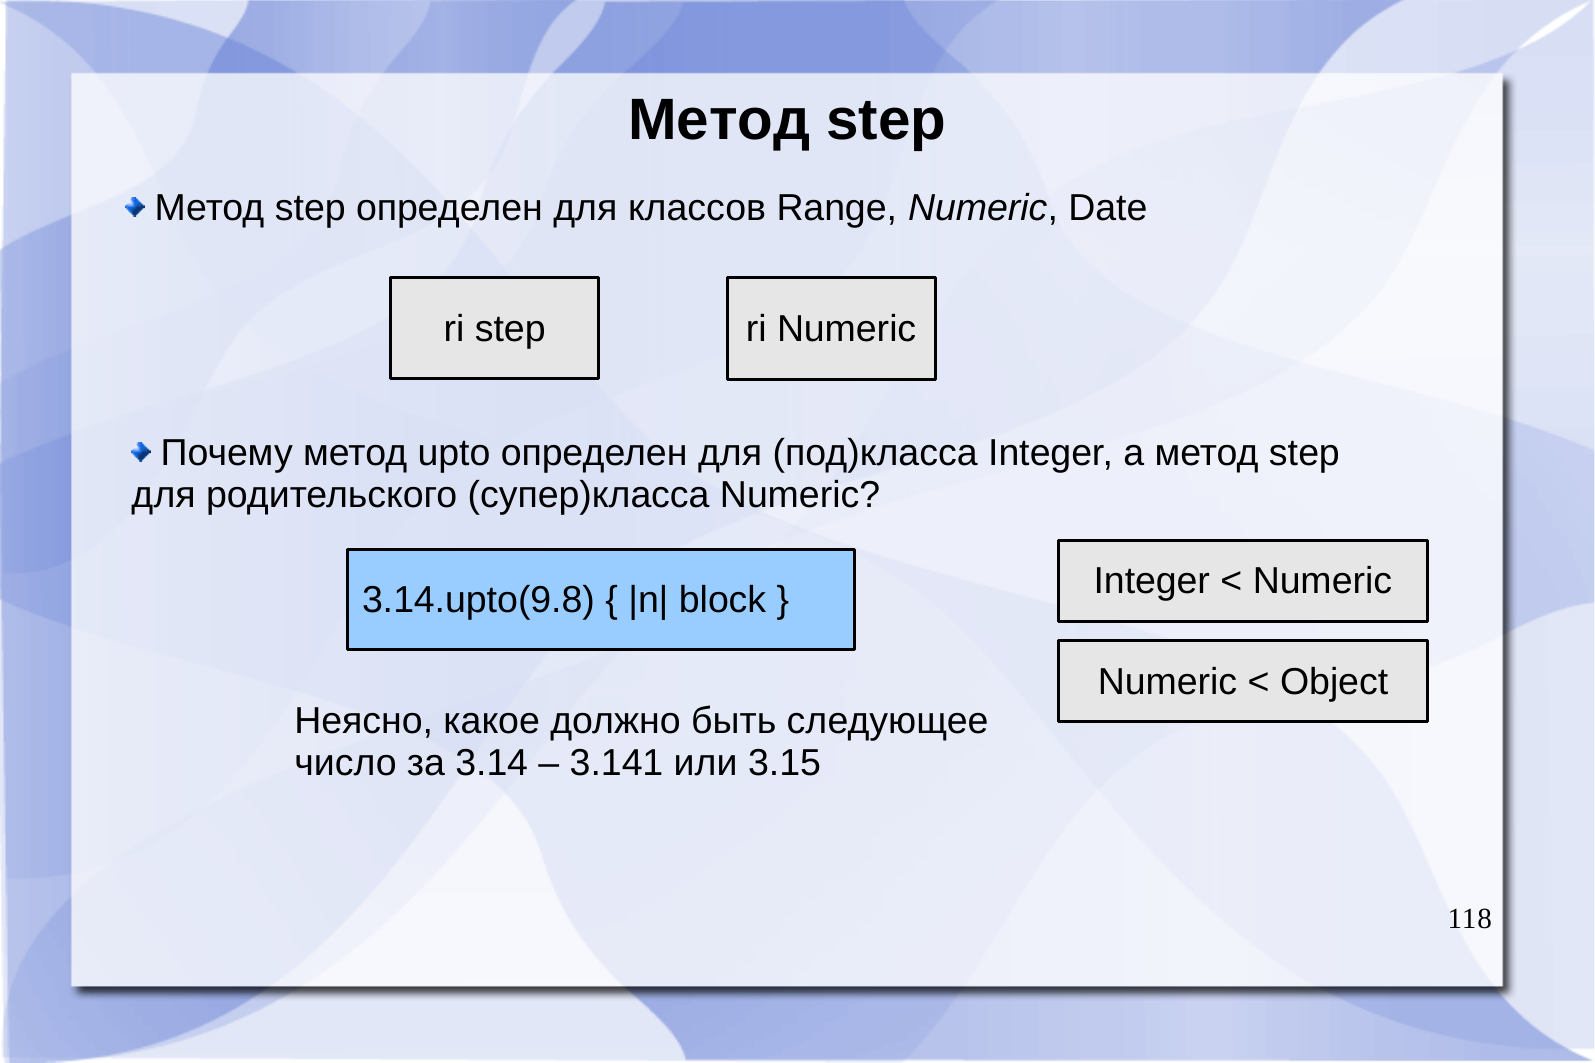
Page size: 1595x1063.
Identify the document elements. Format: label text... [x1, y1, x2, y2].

text_box 3.14.upto(9.8) { |n| block } [347, 549, 855, 650]
picture [0, 0, 1595, 1063]
text_box Numeric < Object [1058, 640, 1428, 722]
text_box Метод step определен для классов Range, Numeric, Date [110, 178, 1163, 236]
title Метод step [75, 75, 1501, 164]
text_box Почему метод upto определен для (под)класса Integer, а метод step для родительского (супер)класса Numeric? [116, 423, 1370, 523]
text_box Integer < Numeric [1058, 540, 1428, 622]
text_box ri step [390, 277, 599, 379]
text_box ri Numeric [727, 277, 936, 380]
text_box Неясно, какое должно быть следующее число за 3.14 – 3.141 или 3.15 [279, 692, 1029, 791]
